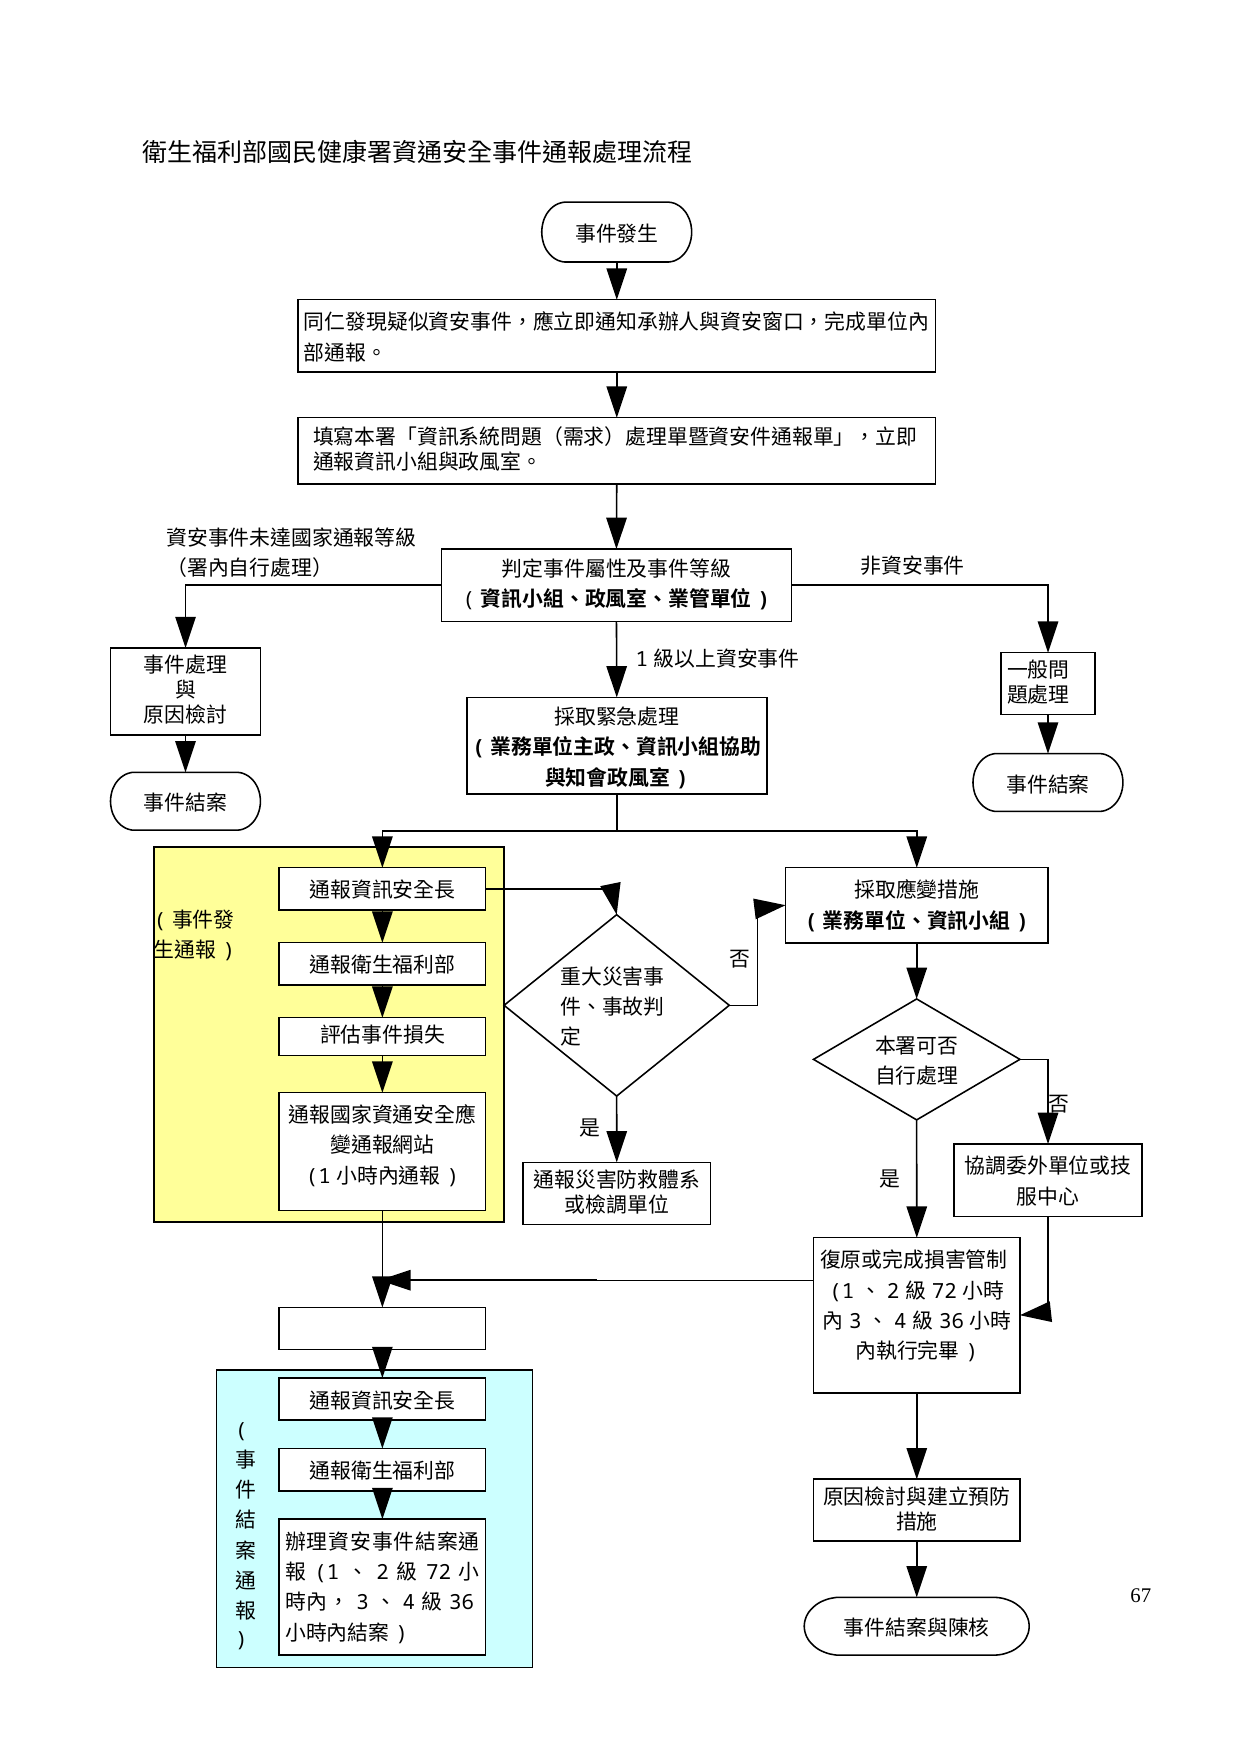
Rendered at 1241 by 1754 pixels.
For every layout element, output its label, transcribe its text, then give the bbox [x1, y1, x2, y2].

text 衛生福利部國民健康署資通安全事件通報處理流程 [142, 142, 1151, 167]
